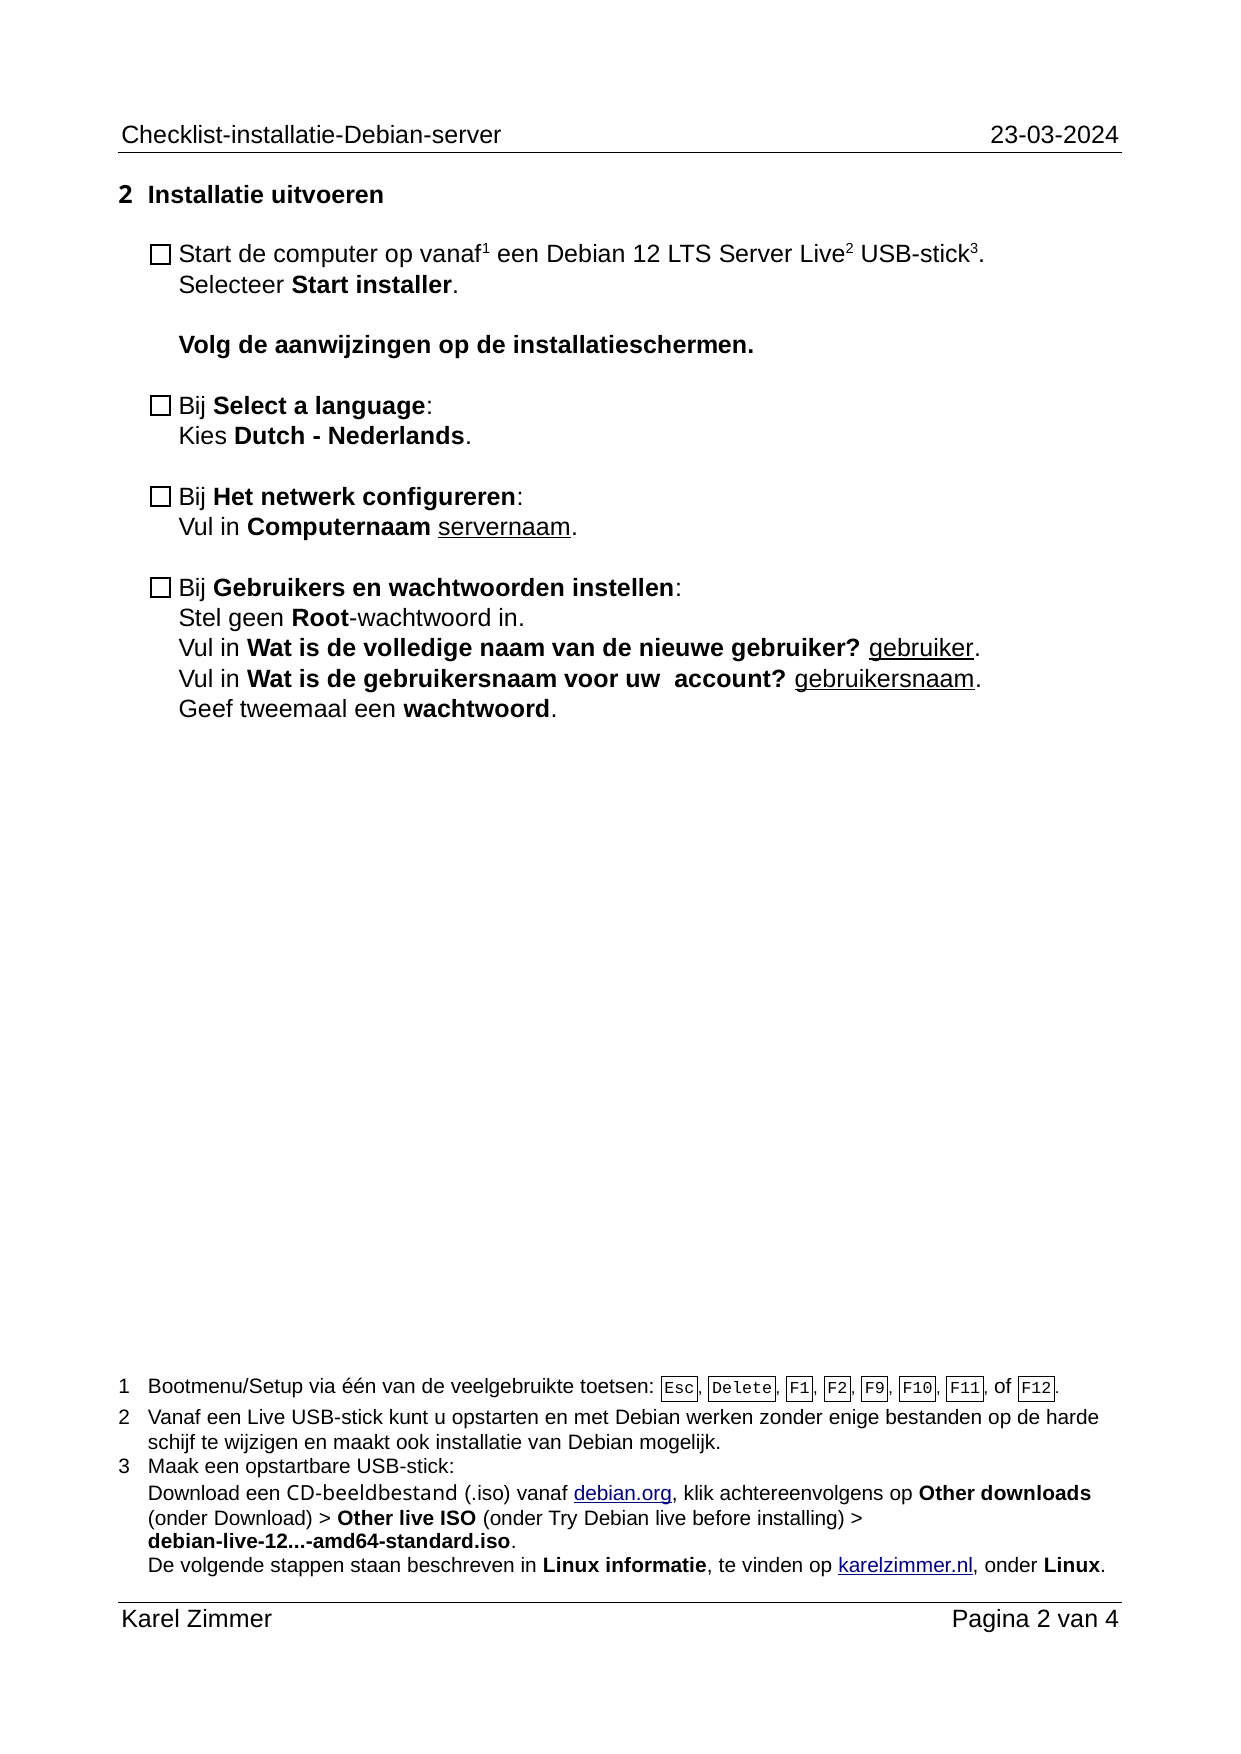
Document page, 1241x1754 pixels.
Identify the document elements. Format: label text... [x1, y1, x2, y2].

table_cell [118, 269, 142, 300]
table_cell Bij Select a language: [177, 391, 1122, 421]
table_cell [142, 330, 177, 360]
table_cell [118, 300, 142, 330]
table_cell [142, 269, 177, 300]
table_cell [142, 512, 177, 542]
table_cell [118, 542, 142, 572]
table_cell [118, 694, 142, 724]
table_cell [118, 573, 142, 603]
table_header Start de computer op vanaf een Debian 12 LTS Server Live USB-stick. [177, 239, 1122, 269]
table_cell Bij Gebruikers en wachtwoorden instellen: [177, 573, 1122, 603]
table_cell [177, 451, 1122, 482]
table_cell [118, 664, 142, 694]
table_cell [118, 330, 142, 360]
table_cell [142, 482, 177, 512]
table_cell [118, 633, 142, 663]
table_cell [118, 603, 142, 633]
table_cell [142, 664, 177, 694]
table_cell [142, 603, 177, 633]
table_cell Stel geen Root-wachtwoord in. [177, 603, 1122, 633]
table_cell Volg de aanwijzingen op de installatieschermen. [177, 330, 1122, 360]
table_cell Kies Dutch - Nederlands. [177, 421, 1122, 451]
table_cell Geef tweemaal een wachtwoord. [177, 694, 1122, 724]
table_cell [177, 542, 1122, 572]
table_cell [142, 542, 177, 572]
table_cell [142, 451, 177, 482]
table_cell [118, 391, 142, 421]
table_cell [118, 451, 142, 482]
table_cell Bij Het netwerk configureren: [177, 482, 1122, 512]
table_cell Vul in Wat is de volledige naam van de nieuwe gebruiker? gebruiker. [177, 633, 1122, 663]
table_cell [177, 300, 1122, 330]
table_cell [142, 300, 177, 330]
table_cell [118, 512, 142, 542]
list Installatie uitvoeren [118, 177, 1122, 211]
table_cell [142, 694, 177, 724]
table_cell [118, 360, 142, 391]
table_cell [118, 482, 142, 512]
table_cell Vul in Wat is de gebruikersnaam voor uw account? gebruikersnaam. [177, 664, 1122, 694]
table_cell Selecteer Start installer. [177, 269, 1122, 300]
table_cell [142, 360, 177, 391]
table_cell [118, 421, 142, 451]
table_cell [142, 391, 177, 421]
table_cell Vul in Computernaam servernaam. [177, 512, 1122, 542]
table_cell [142, 573, 177, 603]
table_header [118, 239, 142, 269]
table_cell [177, 360, 1122, 391]
table_cell [142, 633, 177, 663]
table_cell [142, 421, 177, 451]
table_header [142, 239, 177, 269]
